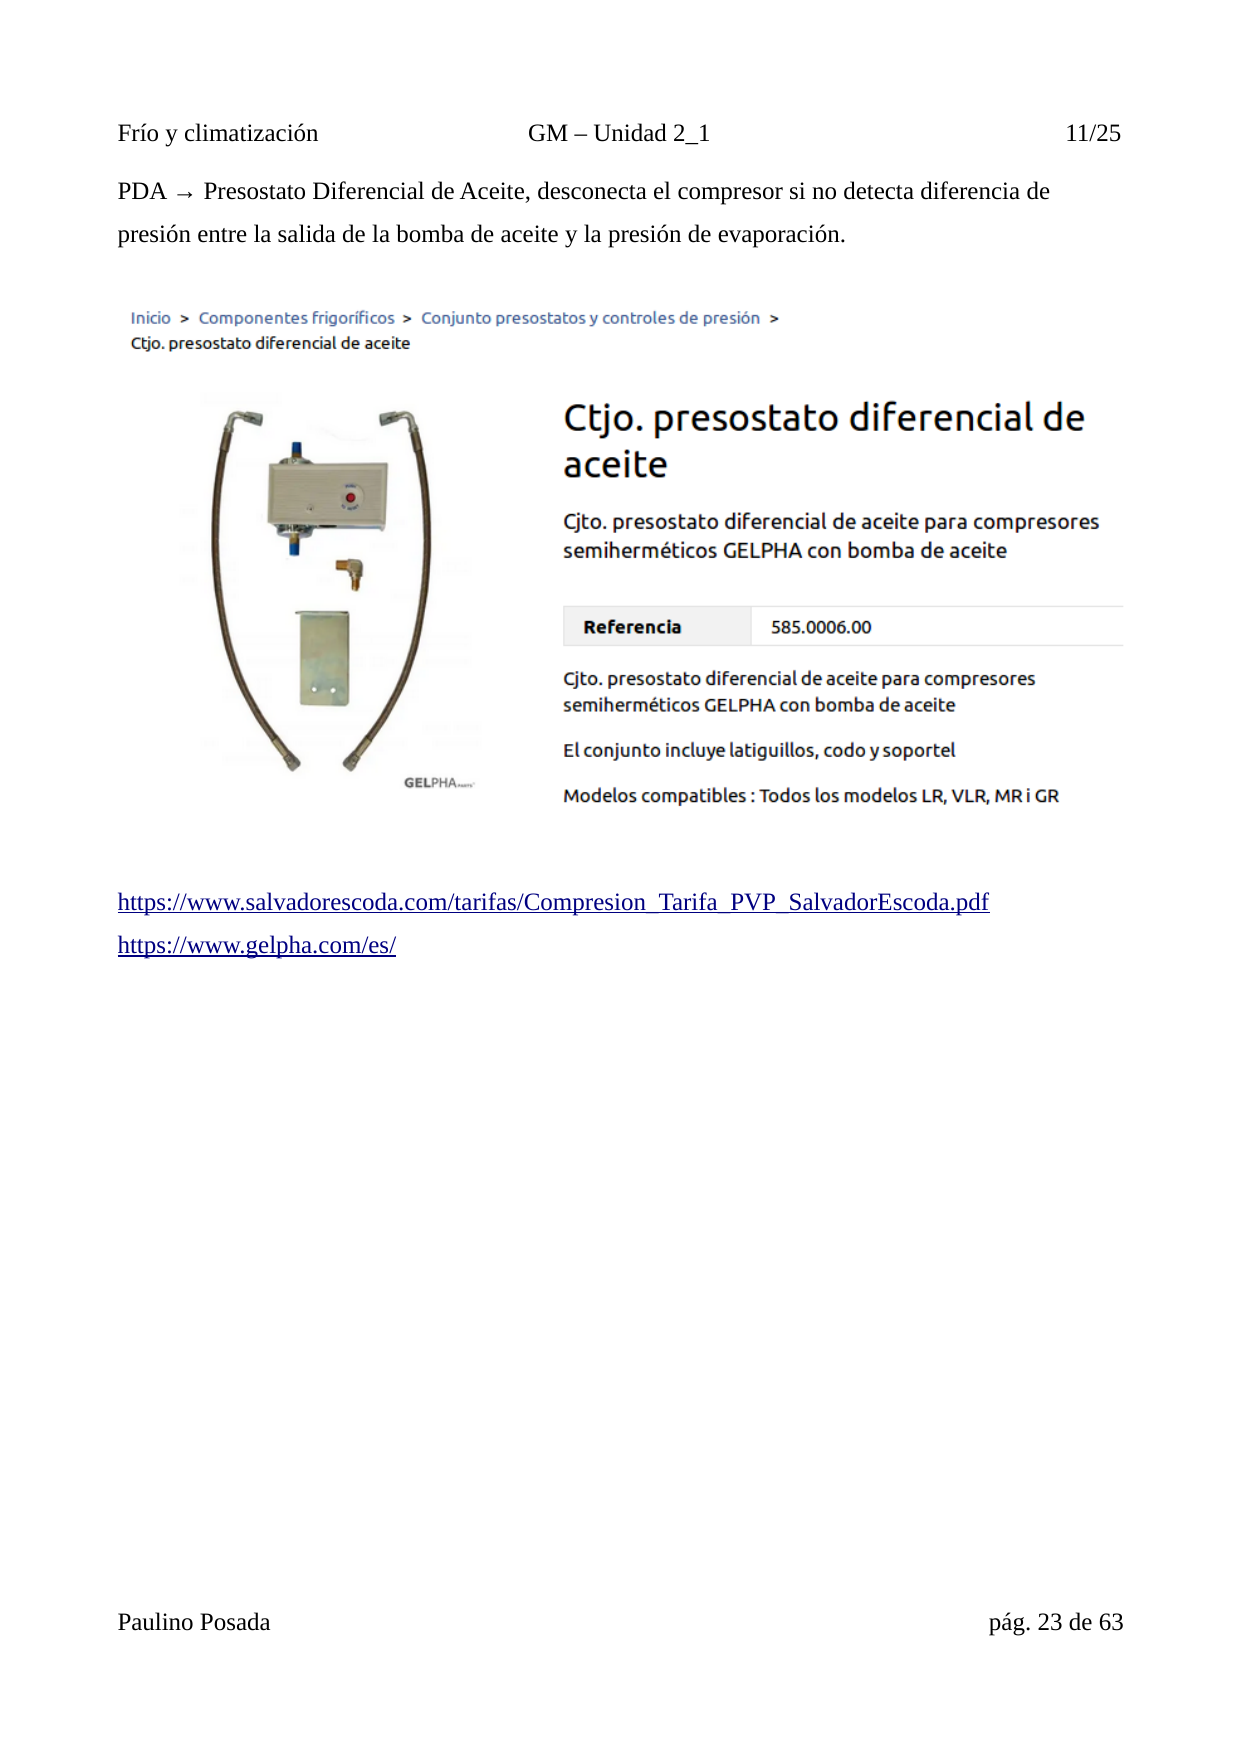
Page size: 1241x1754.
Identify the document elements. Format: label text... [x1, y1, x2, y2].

picture [117, 305, 1124, 830]
text https://www.gelpha.com/es/ [117, 930, 1123, 959]
text https://www.salvadorescoda.com/tarifas/Compresion_Tarifa_PVP_SalvadorEscoda.pdf [117, 887, 1123, 916]
text PDA → Presostato Diferencial de Aceite, desconecta el compresor si no detecta diferencia de presión entre la salida de la bomba de aceite y la presión de evaporación. [117, 176, 1123, 248]
